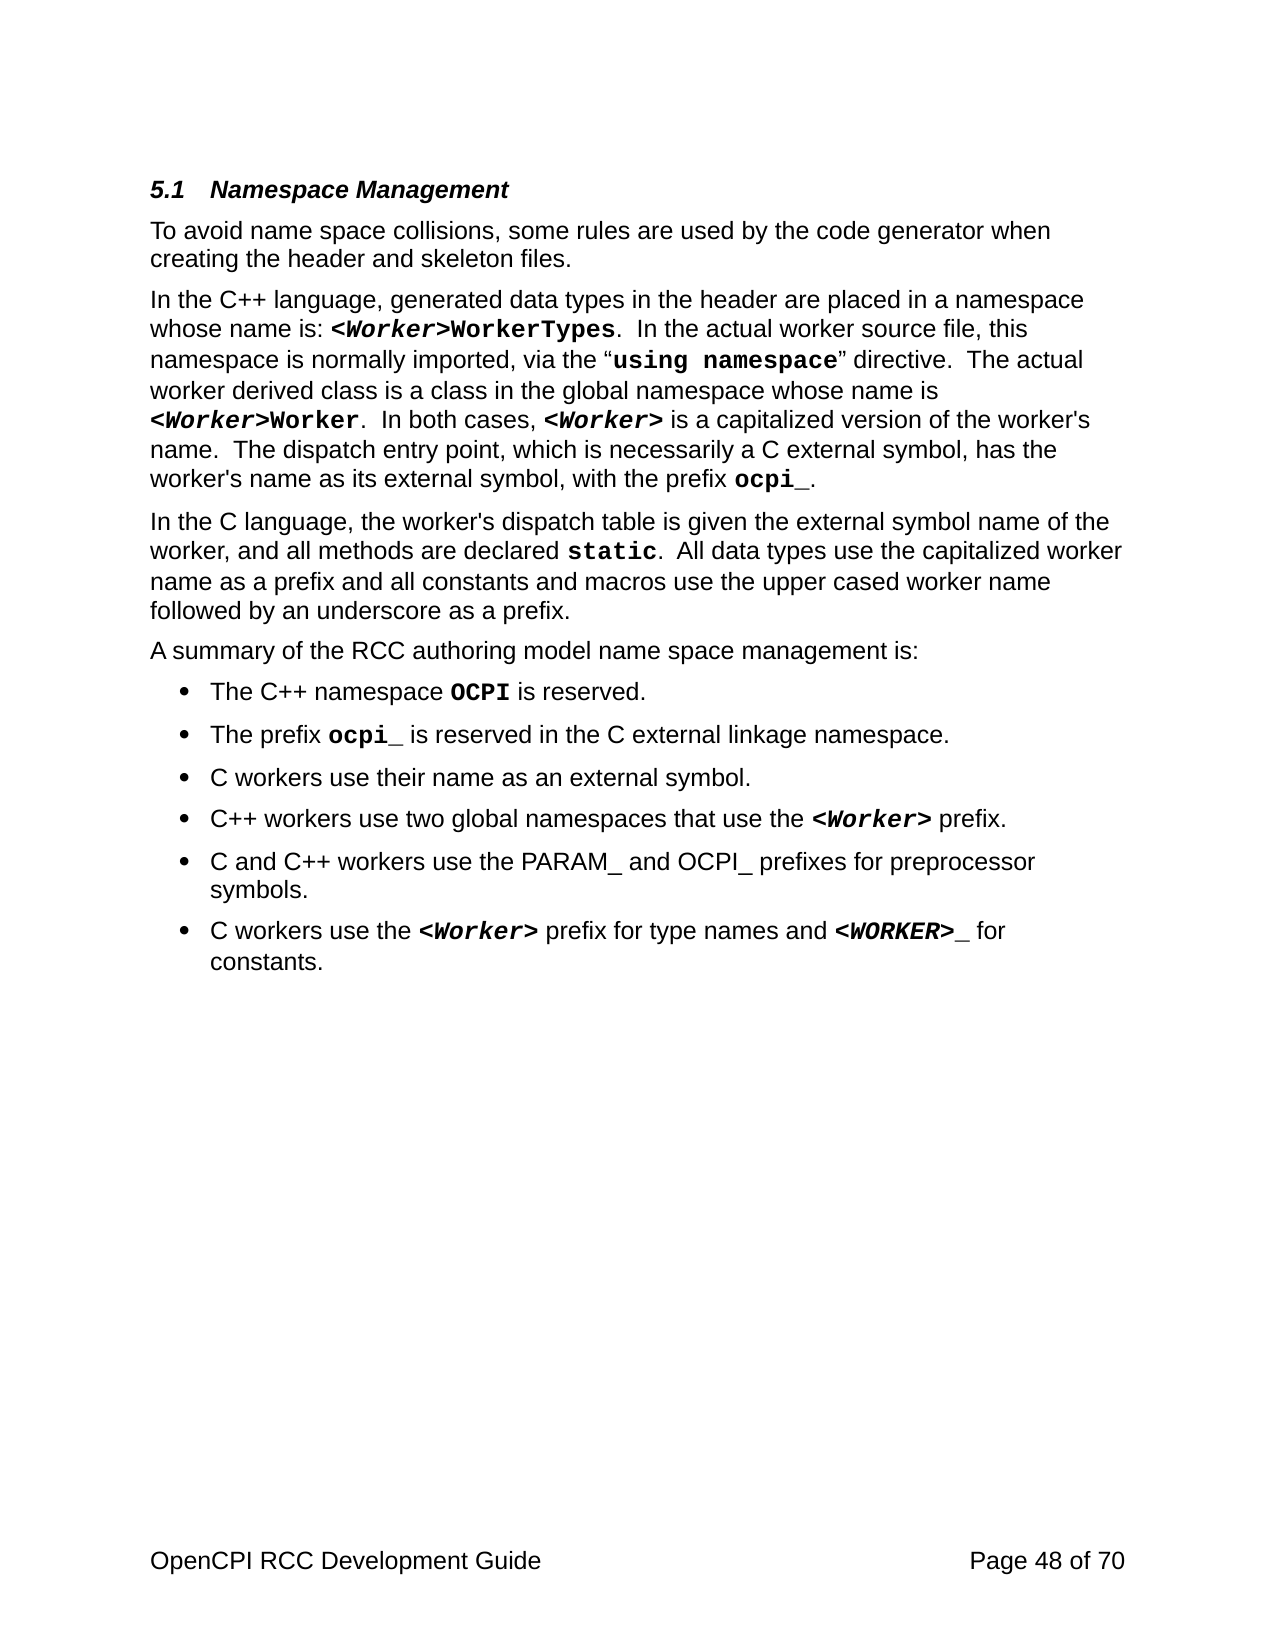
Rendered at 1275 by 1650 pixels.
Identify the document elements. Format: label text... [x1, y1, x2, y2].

list C workers use the <Worker> prefix for type names and <WORKER>_ for constants. [180, 916, 1125, 976]
subtitle Namespace Management [150, 175, 1125, 204]
list C and C++ workers use the PARAM_ and OCPI_ prefixes for preprocessor symbols. [180, 847, 1125, 904]
list C++ workers use two global namespaces that use the <Worker> prefix. [180, 804, 1125, 835]
list C workers use their name as an external symbol. [180, 763, 1125, 792]
list The prefix ocpi_ is reserved in the C external linkage namespace. [180, 720, 1125, 751]
text A summary of the RCC authoring model name space management is: [150, 636, 1125, 665]
text To avoid name space collisions, some rules are used by the code generator when creating the header and skeleton files. [150, 216, 1125, 273]
list The C++ namespace OCPI is reserved. [180, 677, 1125, 708]
text In the C language, the worker's dispatch table is given the external symbol name of the worker, and all methods are declared static. All data types use the capitalized worker name as a prefix and all constants and macros use the upper cased worker name followed by an underscore as a prefix. [150, 507, 1125, 624]
text In the C++ language, generated data types in the header are placed in a namespace whose name is: <Worker>WorkerTypes. In the actual worker source file, this namespace is normally imported, via the “using namespace” directive. The actual worker derived class is a class in the global namespace whose name is <Worker>Worker. In both cases, <Worker> is a capitalized version of the worker's name. The dispatch entry point, which is necessarily a C external symbol, has the worker's name as its external symbol, with the prefix ocpi_. [150, 285, 1125, 495]
